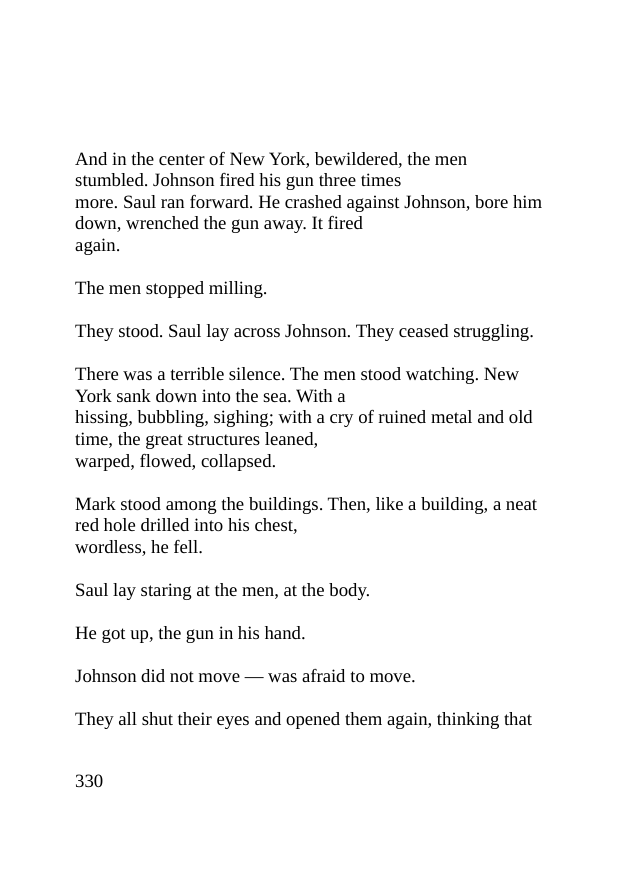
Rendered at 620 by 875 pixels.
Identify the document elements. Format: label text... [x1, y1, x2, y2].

text And in the center of New York, bewildered, the men stumbled. Johnson fired his gun three times more. Saul ran forward. He crashed against Johnson, bore him down, wrenched the gun away. It fired again. The men stopped milling. They stood. Saul lay across Johnson. They ceased struggling. There was a terrible silence. The men stood watching. New York sank down into the sea. With a hissing, bubbling, sighing; with a cry of ruined metal and old time, the great structures leaned, warped, flowed, collapsed. Mark stood among the buildings. Then, like a building, a neat red hole drilled into his chest, wordless, he fell. Saul lay staring at the men, at the body. He got up, the gun in his hand. Johnson did not move — was afraid to move. They all shut their eyes and opened them again, thinking that [75, 126, 544, 730]
